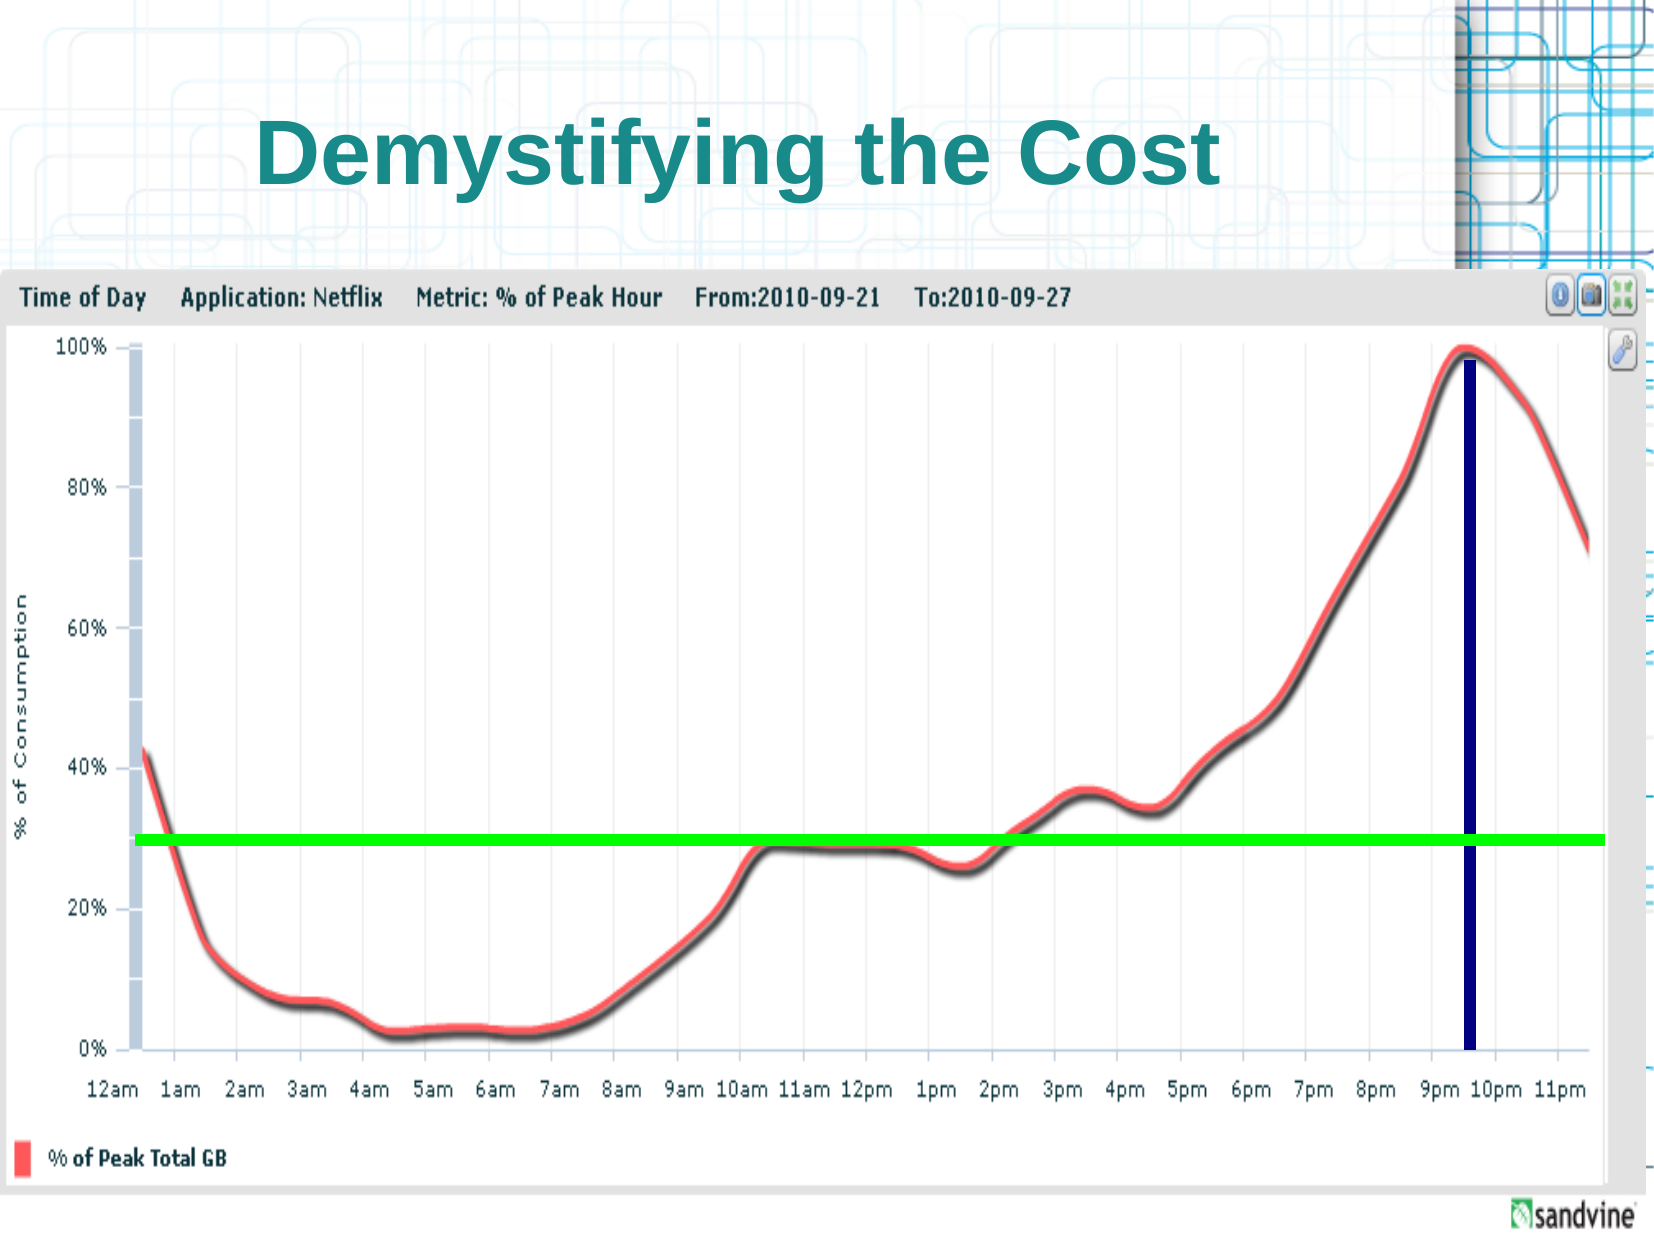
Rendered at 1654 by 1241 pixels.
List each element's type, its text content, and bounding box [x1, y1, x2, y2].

picture [0, 0, 1654, 1241]
title Demystifying the Cost [59, 49, 1418, 257]
